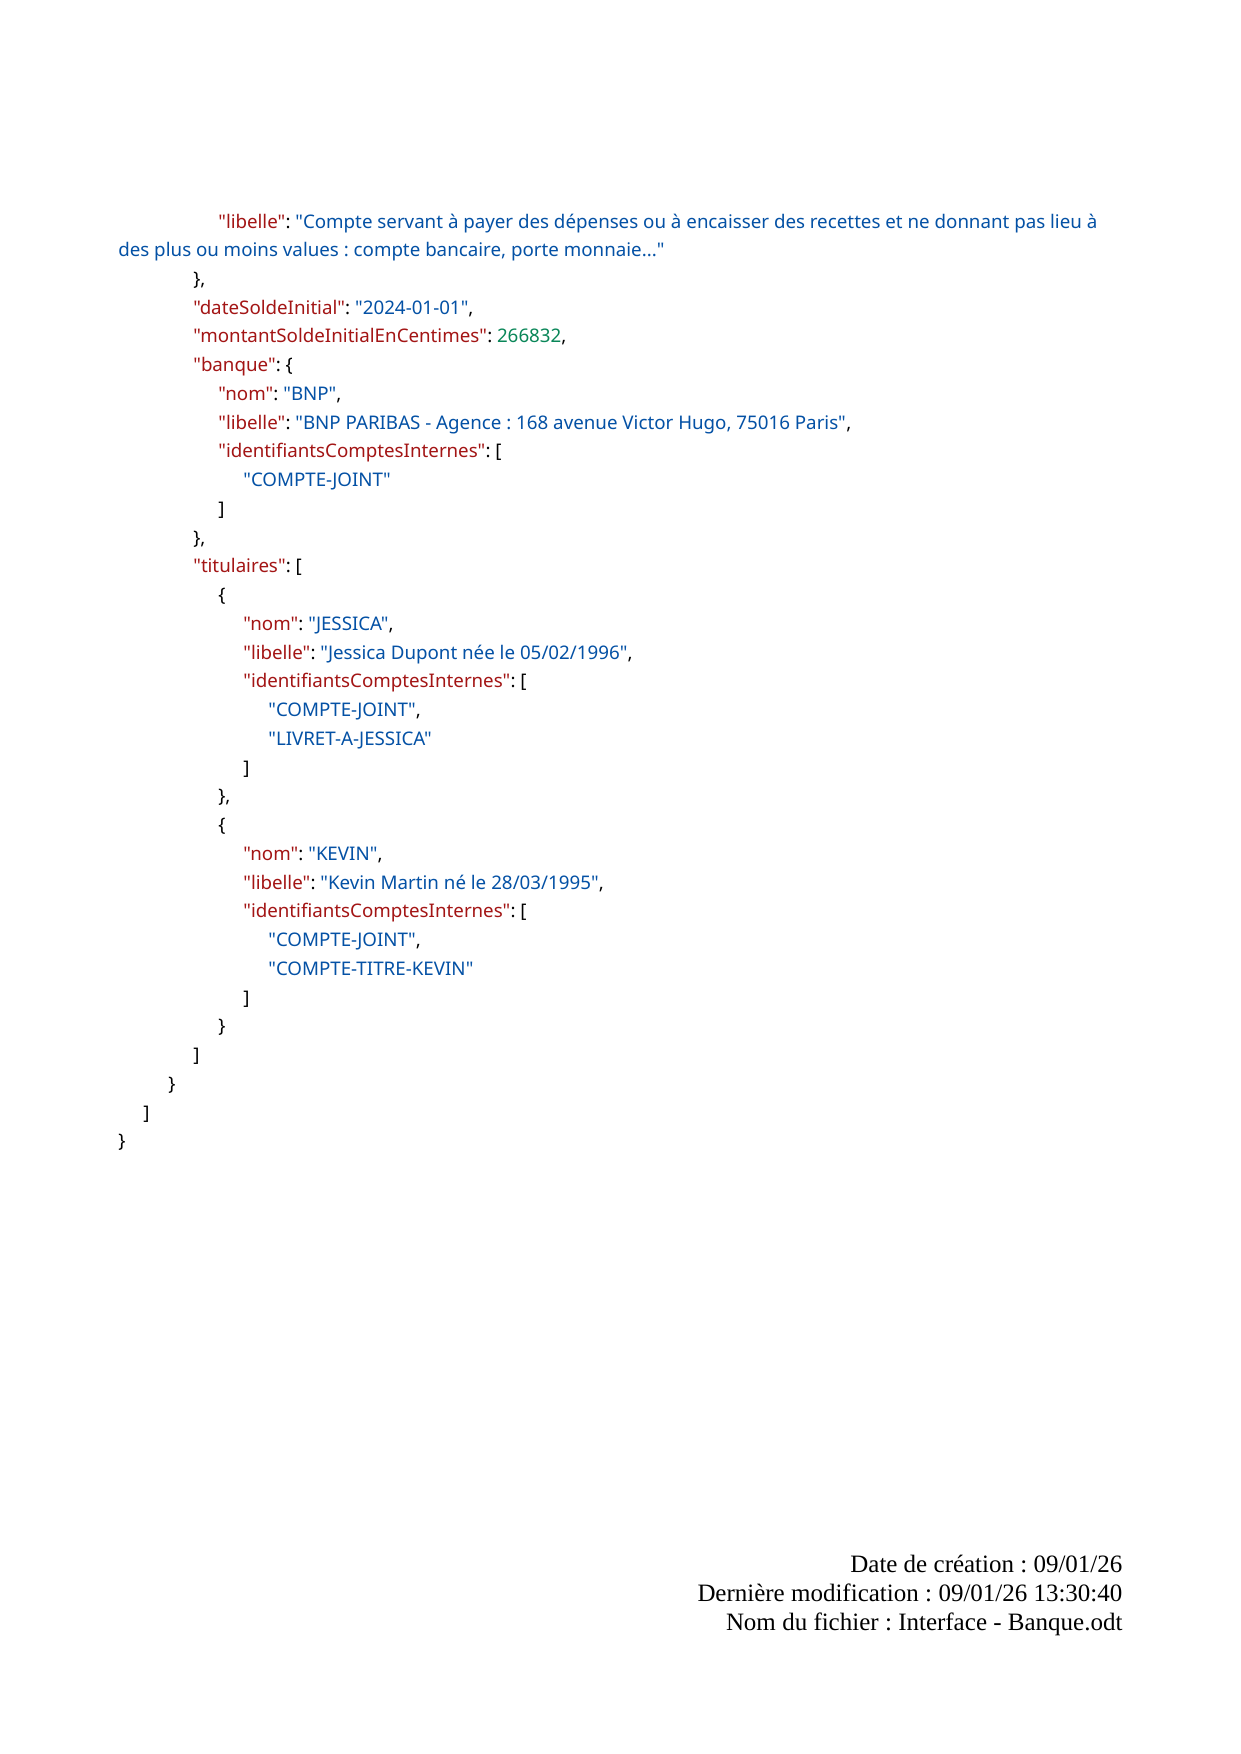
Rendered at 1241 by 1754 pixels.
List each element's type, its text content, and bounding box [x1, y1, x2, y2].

text "nom": "KEVIN", [118, 837, 1122, 866]
text { [118, 578, 1122, 607]
text "COMPTE-TITRE-KEVIN" [118, 952, 1122, 981]
text "COMPTE-JOINT", [118, 923, 1122, 952]
text }, [118, 779, 1122, 808]
text ] [118, 1096, 1122, 1124]
text "LIVRET-A-JESSICA" [118, 722, 1122, 751]
text "titulaires": [ [118, 549, 1122, 578]
text }, [118, 262, 1122, 291]
text "identifiantsComptesInternes": [ [118, 894, 1122, 923]
text ] [118, 751, 1122, 779]
text "banque": { [118, 348, 1122, 377]
text } [118, 1067, 1122, 1096]
text ] [118, 1038, 1122, 1067]
text "libelle": "Jessica Dupont née le 05/02/1996", [118, 636, 1122, 664]
text "montantSoldeInitialEnCentimes": 266832, [118, 319, 1122, 348]
text "nom": "BNP", [118, 377, 1122, 406]
text } [118, 1124, 1122, 1153]
text "COMPTE-JOINT", [118, 693, 1122, 722]
text }, [118, 521, 1122, 549]
text "libelle": "BNP PARIBAS - Agence : 168 avenue Victor Hugo, 75016 Paris", [118, 406, 1122, 434]
text "COMPTE-JOINT" [118, 463, 1122, 492]
text "nom": "JESSICA", [118, 607, 1122, 636]
text "identifiantsComptesInternes": [ [118, 434, 1122, 463]
text "libelle": "Kevin Martin né le 28/03/1995", [118, 866, 1122, 894]
text ] [118, 981, 1122, 1009]
text "libelle": "Compte servant à payer des dépenses ou à encaisser des recettes et ne donnant pas lieu à des plus ou moins values : compte bancaire, porte monnaie..." [118, 205, 1122, 262]
text ] [118, 492, 1122, 521]
text } [118, 1009, 1122, 1038]
text "dateSoldeInitial": "2024-01-01", [118, 291, 1122, 319]
text { [118, 808, 1122, 837]
text "identifiantsComptesInternes": [ [118, 664, 1122, 693]
